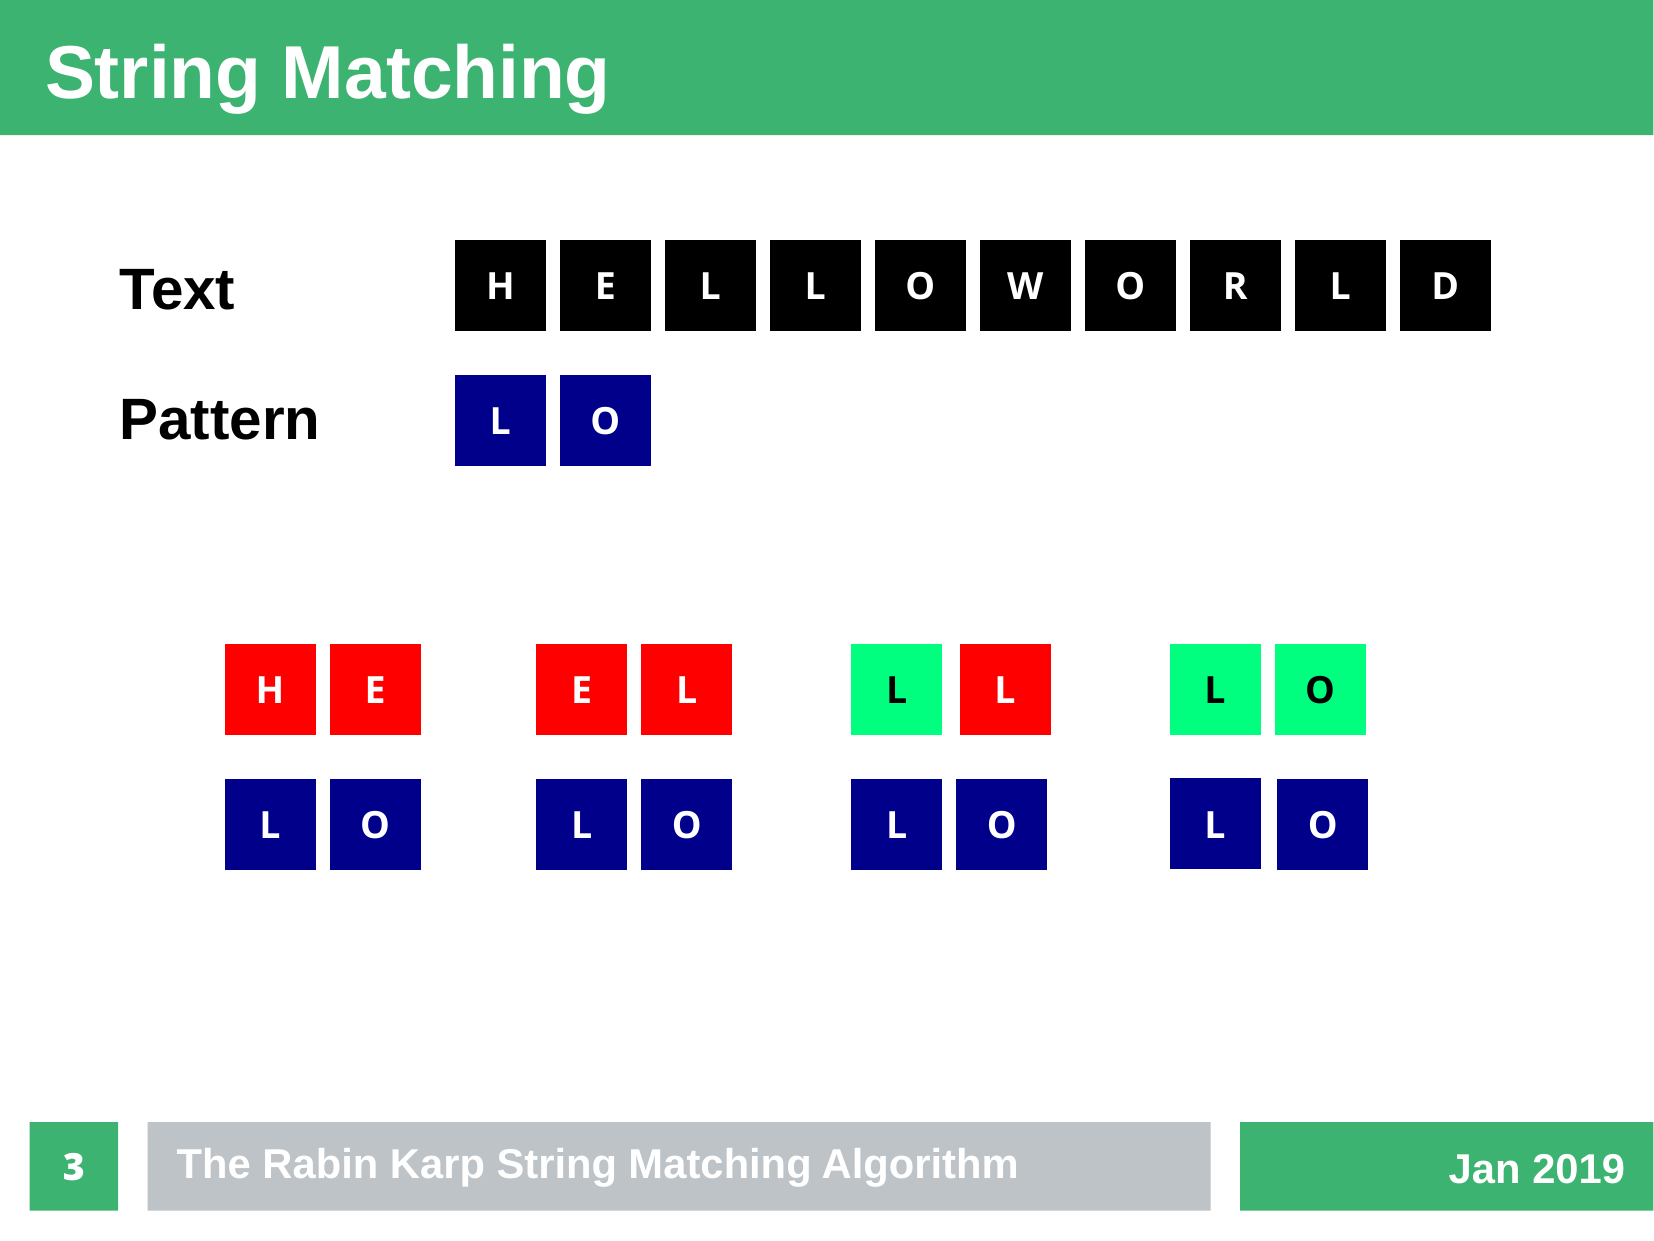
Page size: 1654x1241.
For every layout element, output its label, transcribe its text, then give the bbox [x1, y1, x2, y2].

text_box L [455, 375, 546, 466]
text_box O [330, 779, 421, 870]
text_box L [770, 240, 861, 331]
text_box L [536, 779, 627, 870]
text_box L [1170, 778, 1261, 869]
text_box Jan 2019 [1433, 1138, 1654, 1203]
text_box O [560, 375, 651, 466]
text_box W [980, 240, 1071, 331]
text_box R [1190, 240, 1281, 331]
text_box L [225, 779, 316, 870]
text_box E [536, 644, 627, 735]
text_box O [1277, 779, 1368, 870]
text_box L [1170, 644, 1261, 735]
text_box L [960, 644, 1051, 735]
text_box L [1295, 240, 1386, 331]
text_box The Rabin Karp String Matching Algorithm [161, 1133, 1156, 1197]
title String Matching [45, 24, 1654, 115]
text_box Text Pattern [105, 249, 421, 459]
text_box L [641, 644, 732, 735]
text_box H [225, 644, 316, 735]
text_box O [1085, 240, 1176, 331]
text_box L [665, 240, 756, 331]
text_box D [1400, 240, 1491, 331]
text_box L [851, 779, 942, 870]
text_box E [560, 240, 651, 331]
text_box E [330, 644, 421, 735]
text_box O [956, 779, 1047, 870]
text_box O [1275, 644, 1366, 735]
text_box L [851, 644, 942, 735]
text_box H [455, 240, 546, 331]
text_box O [875, 240, 966, 331]
text_box O [641, 779, 732, 870]
